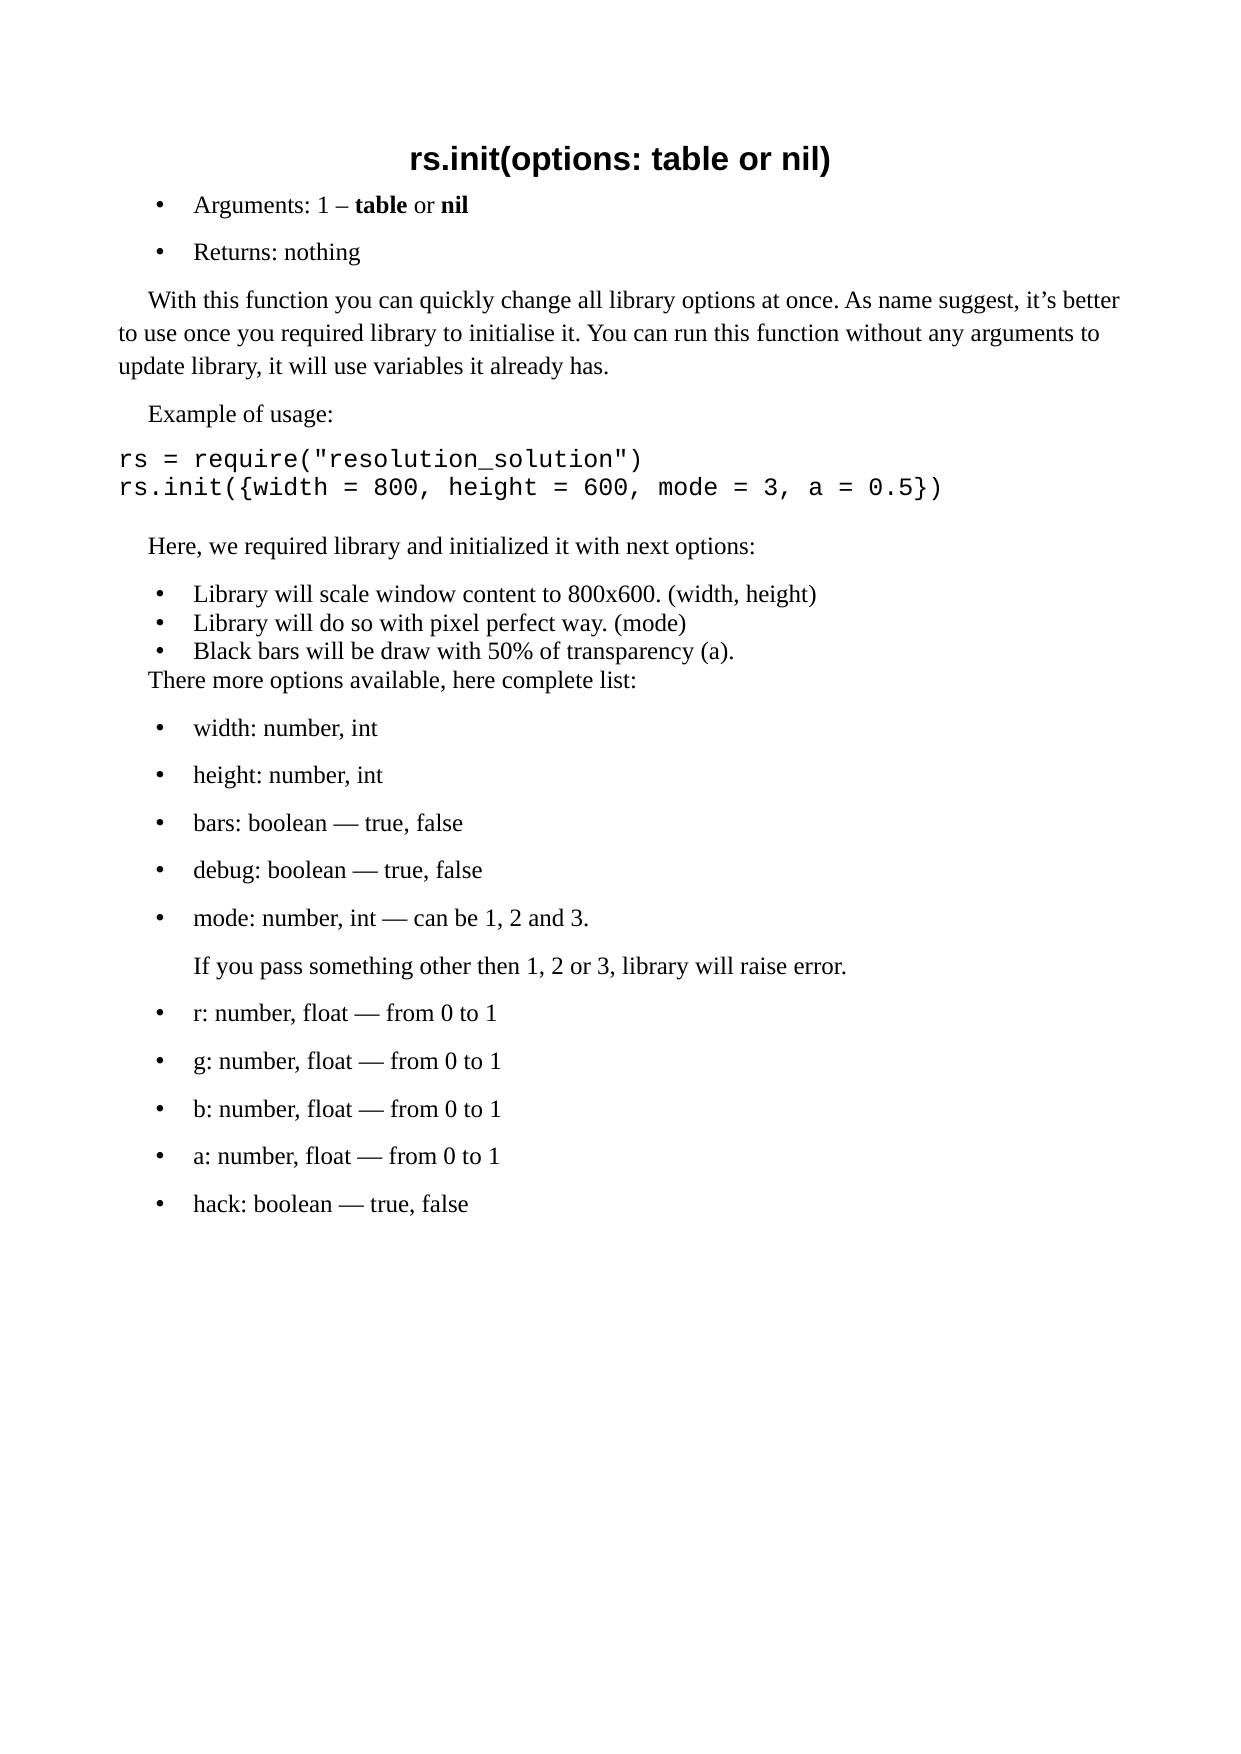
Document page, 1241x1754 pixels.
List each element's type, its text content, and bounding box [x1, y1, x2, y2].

list g: number, float — from 0 to 1 [156, 1046, 1122, 1075]
list If you pass something other then 1, 2 or 3, library will raise error. [156, 951, 1122, 979]
list Returns: nothing [156, 237, 1122, 266]
text There more options available, here complete list: [118, 665, 1122, 694]
text With this function you can quickly change all library options at once. As name suggest, it’s better to use once you required library to initialise it. You can run this function without any arguments to update library, it will use variables it already has. [118, 285, 1122, 380]
text rs = require("resolution_solution") [118, 446, 1122, 475]
text rs.init({width = 800, height = 600, mode = 3, a = 0.5}) [118, 475, 1122, 503]
list b: number, float — from 0 to 1 [156, 1094, 1122, 1122]
list Library will scale window content to 800x600. (width, height) [156, 579, 1122, 608]
list bars: boolean — true, false [156, 808, 1122, 837]
list mode: number, int — can be 1, 2 and 3. [156, 903, 1122, 932]
list height: number, int [156, 760, 1122, 789]
subtitle rs.init(options: table or nil) [118, 139, 1122, 177]
list r: number, float — from 0 to 1 [156, 998, 1122, 1027]
list Library will do so with pixel perfect way. (mode) [156, 608, 1122, 636]
list width: number, int [156, 713, 1122, 742]
list Arguments: 1 – table or nil [156, 190, 1122, 219]
text Here, we required library and initialized it with next options: [118, 531, 1122, 560]
list hack: boolean — true, false [156, 1189, 1122, 1218]
list a: number, float — from 0 to 1 [156, 1141, 1122, 1170]
list debug: boolean — true, false [156, 856, 1122, 884]
list Black bars will be draw with 50% of transparency (a). [156, 636, 1122, 665]
text Example of usage: [118, 399, 1122, 427]
